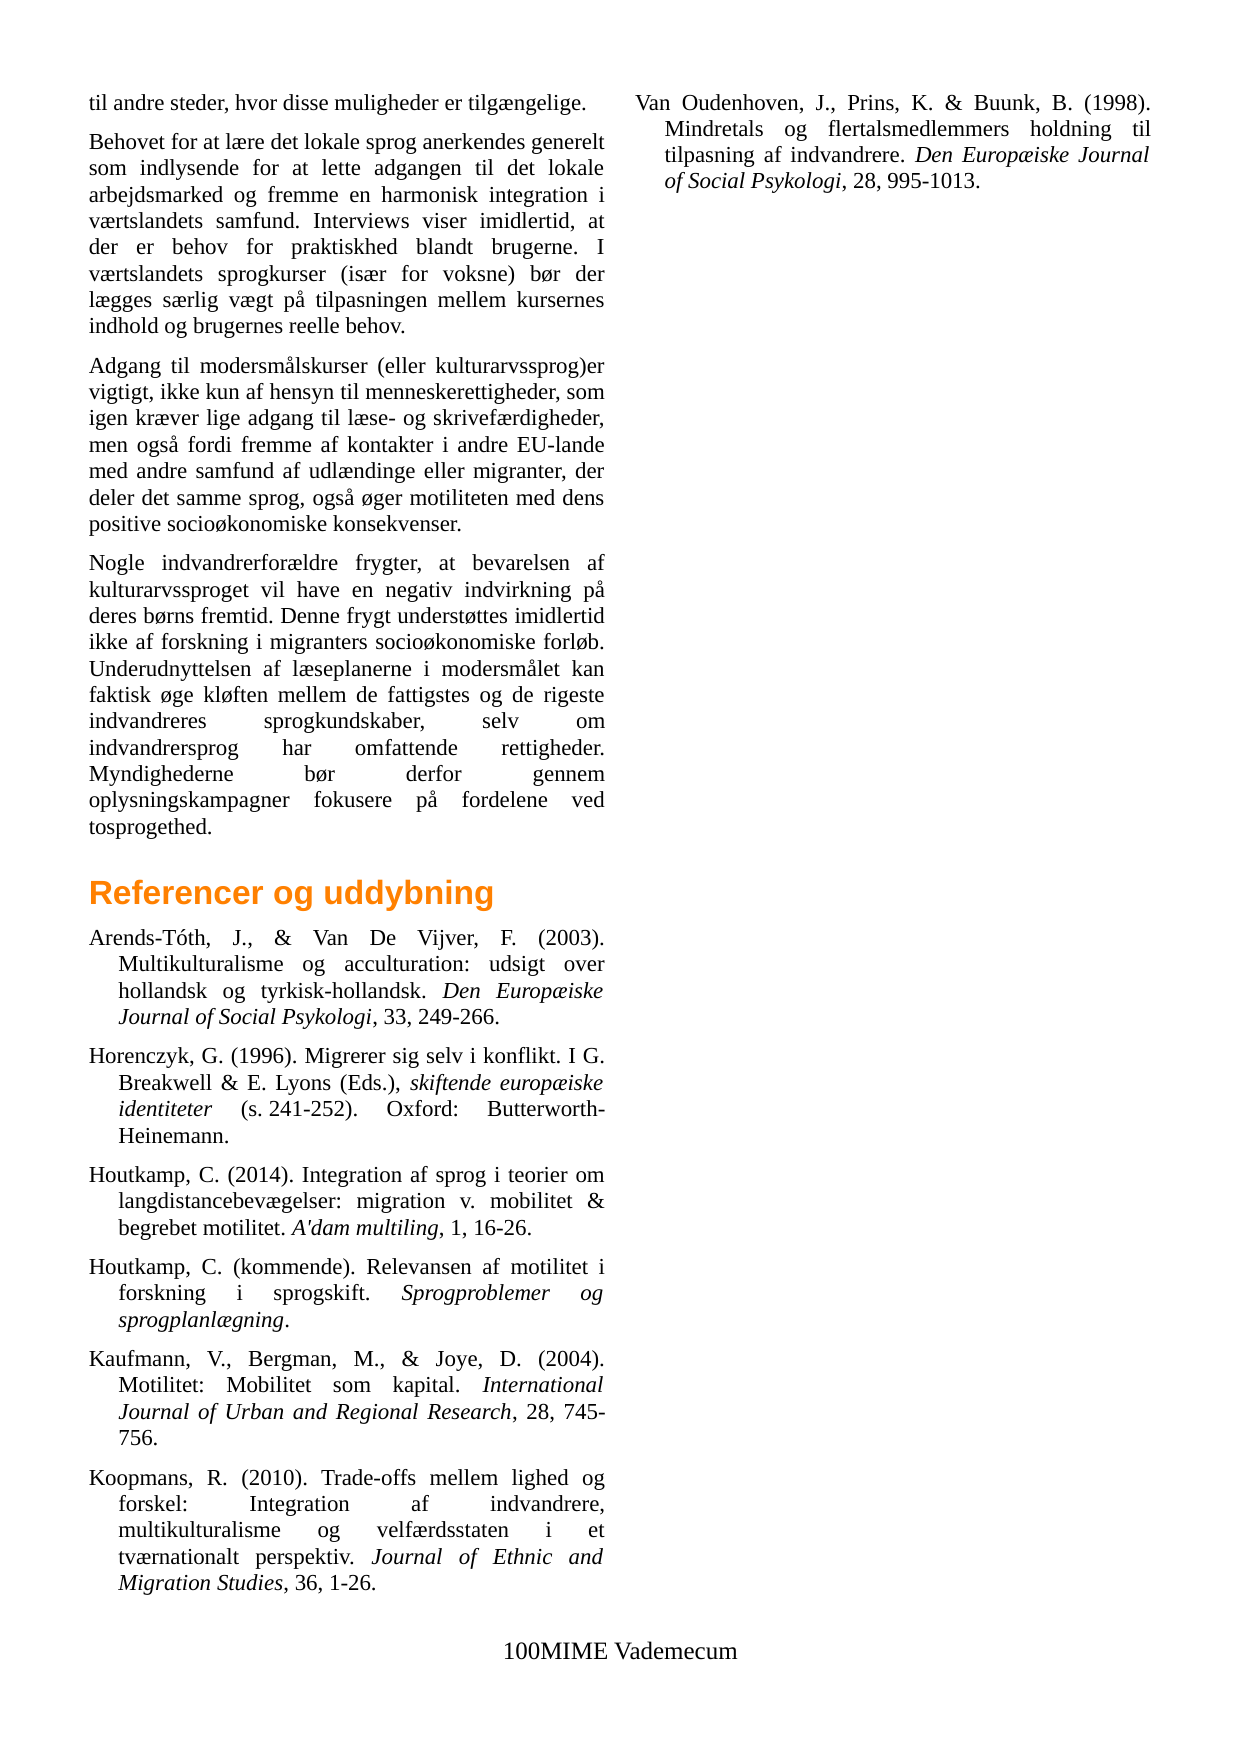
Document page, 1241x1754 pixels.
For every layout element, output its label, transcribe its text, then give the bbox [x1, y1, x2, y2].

text Horenczyk, G. (1996). Migrerer sig selv i konflikt. I G. Breakwell & E. Lyons (Eds.), skiftende europæiske identiteter (s. 241-252). Oxford: Butterworth- Heinemann. [88, 1043, 605, 1148]
text Adgang til modersmålskurser (eller kulturarvssprog)er vigtigt, ikke kun af hensyn til menneskerettigheder, som igen kræver lige adgang til læse- og skrivefærdigheder, men også fordi fremme af kontakter i andre EU-lande med andre samfund af udlændinge eller migranter, der deler det samme sprog, også øger motiliteten med dens positive socioøkonomiske konsekvenser. [88, 352, 605, 536]
text Van Oudenhoven, J., Prins, K. & Buunk, B. (1998). Mindretals og flertalsmedlemmers holdning til tilpasning af indvandrere. Den Europæiske Journal of Social Psykologi, 28, 995-1013. [635, 88, 1152, 194]
text Arends-Tóth, J., & Van De Vijver, F. (2003). Multikulturalisme og acculturation: udsigt over hollandsk og tyrkisk-hollandsk. Den Europæiske Journal of Social Psykologi, 33, 249-266. [88, 924, 605, 1029]
text Houtkamp, C. (2014). Integration af sprog i teorier om langdistancebevægelser: migration v. mobilitet & begrebet motilitet. A'dam multiling, 1, 16-26. [88, 1161, 605, 1240]
text til andre steder, hvor disse muligheder er tilgængelige. [88, 88, 605, 115]
text Houtkamp, C. (kommende). Relevansen af motilitet i forskning i sprogskift. Sprogproblemer og sprogplanlægning. [88, 1253, 605, 1332]
text Behovet for at lære det lokale sprog anerkendes generelt som indlysende for at lette adgangen til det lokale arbejdsmarked og fremme en harmonisk integration i værtslandets samfund. Interviews viser imidlertid, at der er behov for praktiskhed blandt brugerne. I værtslandets sprogkurser (især for voksne) bør der lægges særlig vægt på tilpasningen mellem kursernes indhold og brugernes reelle behov. [88, 128, 605, 339]
text Nogle indvandrerforældre frygter, at bevarelsen af kulturarvssproget vil have en negativ indvirkning på deres børns fremtid. Denne frygt understøttes imidlertid ikke af forskning i migranters socioøkonomiske forløb. Underudnyttelsen af læseplanerne i modersmålet kan faktisk øge kløften mellem de fattigstes og de rigeste indvandreres sprogkundskaber, selv om indvandrersprog har omfattende rettigheder. Myndighederne bør derfor gennem oplysningskampagner fokusere på fordelene ved tosprogethed. [88, 549, 605, 839]
subtitle Referencer og uddybning [88, 873, 605, 912]
text Koopmans, R. (2010). Trade-offs mellem lighed og forskel: Integration af indvandrere, multikulturalisme og velfærdsstaten i et tværnationalt perspektiv. Journal of Ethnic and Migration Studies, 36, 1-26. [88, 1464, 605, 1595]
text Kaufmann, V., Bergman, M., & Joye, D. (2004). Motilitet: Mobilitet som kapital. International Journal of Urban and Regional Research, 28, 745-756. [88, 1345, 605, 1451]
